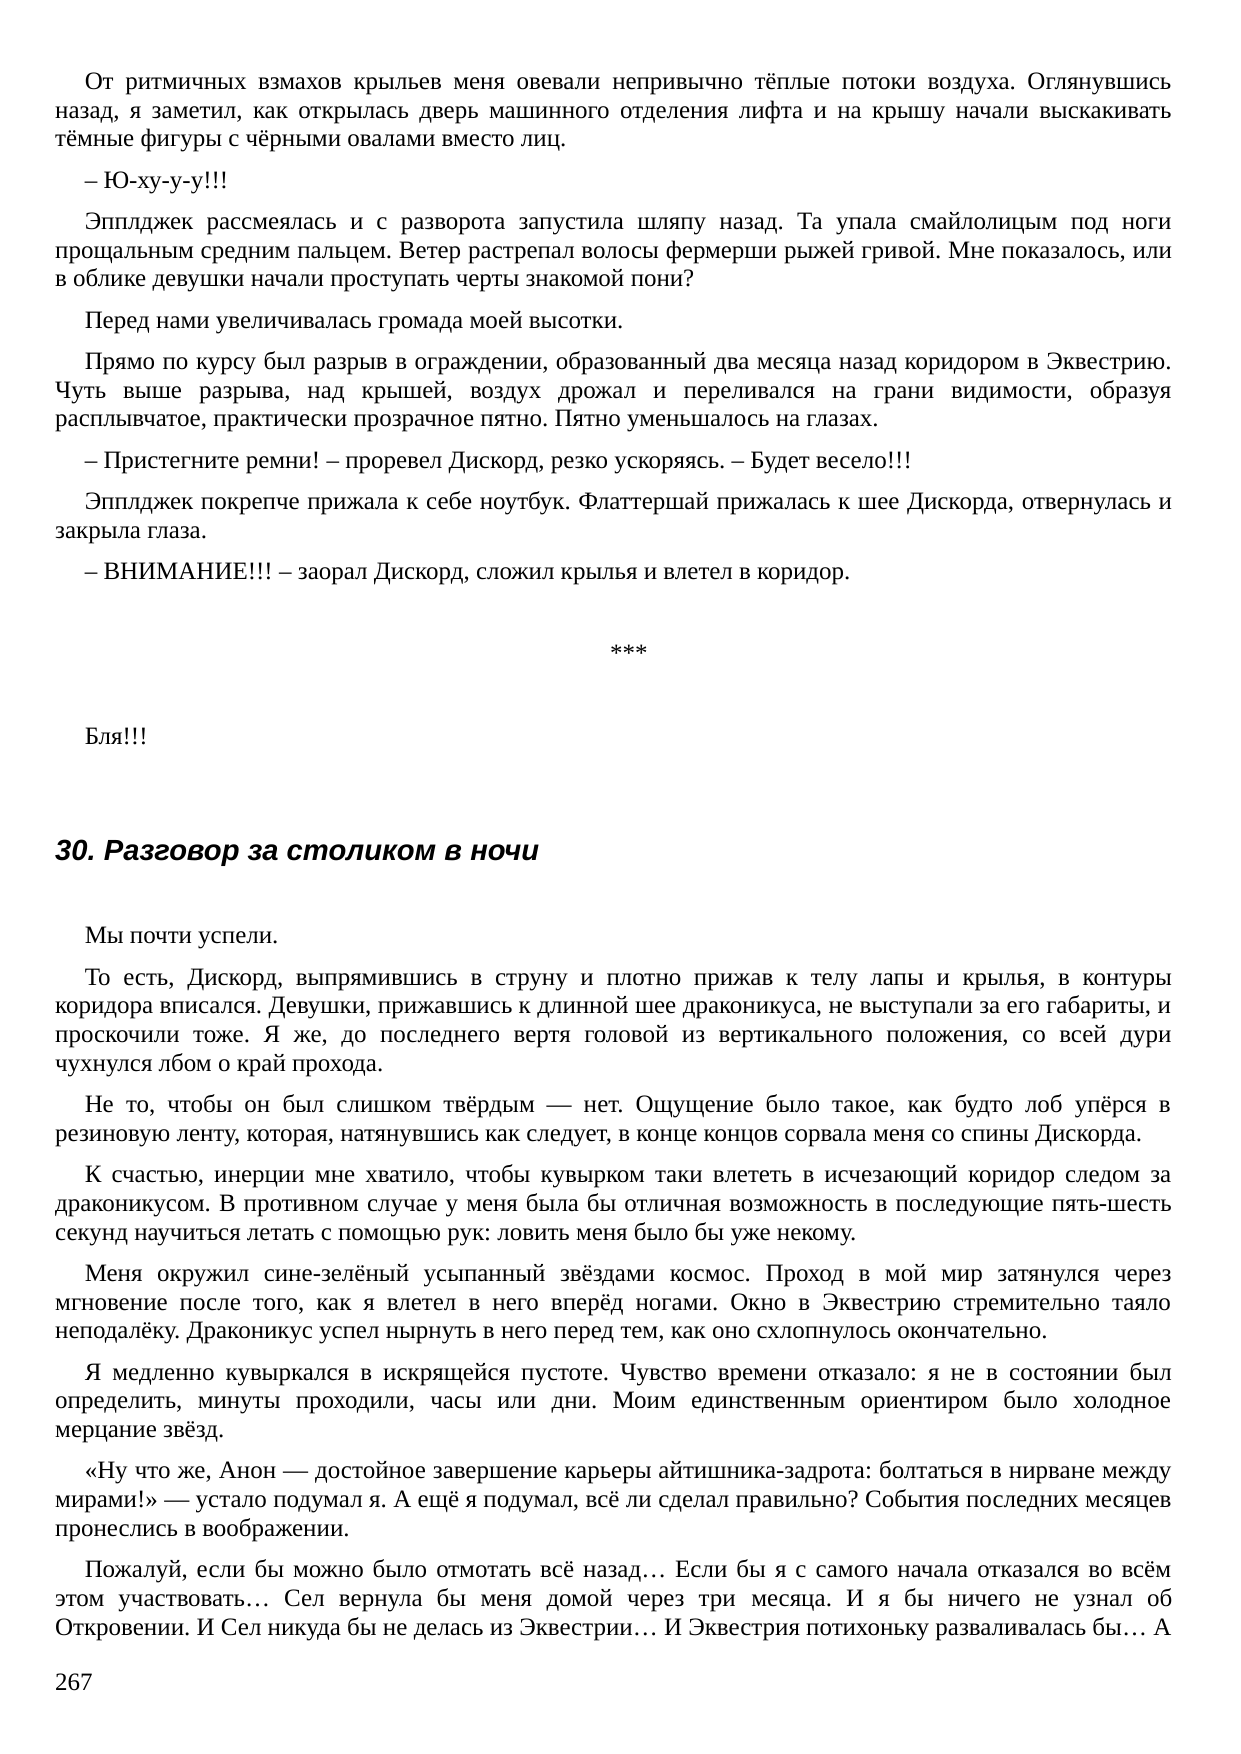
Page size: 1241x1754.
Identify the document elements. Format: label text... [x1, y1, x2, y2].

text Не то, чтобы он был слишком твёрдым — нет. Ощущение было такое, как будто лоб упёрся в резиновую ленту, которая, натянувшись как следует, в конце концов сорвала меня со спины Дискорда. [55, 1089, 1173, 1147]
text Эпплджек покрепче прижала к себе ноутбук. Флаттершай прижалась к шее Дискорда, отвернулась и закрыла глаза. [55, 486, 1173, 543]
text От ритмичных взмахов крыльев меня овевали непривычно тёплые потоки воздуха. Оглянувшись назад, я заметил, как открылась дверь машинного отделения лифта и на крышу начали выскакивать тёмные фигуры с чёрными овалами вместо лиц. [55, 66, 1173, 152]
text Перед нами увеличивалась громада моей высотки. [55, 305, 1173, 333]
text *** [55, 638, 1173, 667]
text Мы почти успели. [55, 921, 1173, 949]
text То есть, Дискорд, выпрямившись в струну и плотно прижав к телу лапы и крылья, в контуры коридора вписался. Девушки, прижавшись к длинной шее драконикуса, не выступали за его габариты, и проскочили тоже. Я же, до последнего вертя головой из вертикального положения, со всей дури чухнулся лбом о край прохода. [55, 962, 1173, 1077]
text Пожалуй, если бы можно было отмотать всё назад… Если бы я с самого начала отказался во всём этом участвовать… Сел вернула бы меня домой через три месяца. И я бы ничего не узнал об Откровении. И Сел никуда бы не делась из Эквестрии… И Эквестрия потихоньку разваливалась бы… А [55, 1554, 1173, 1641]
text – Пристегните ремни! – проревел Дискорд, резко ускоряясь. – Будет весело!!! [55, 445, 1173, 473]
text Я медленно кувыркался в искрящейся пустоте. Чувство времени отказало: я не в состоянии был определить, минуты проходили, часы или дни. Моим единственным ориентиром было холодное мерцание звёзд. [55, 1357, 1173, 1443]
text – Ю-ху-у-у!!! [55, 165, 1173, 193]
subtitle 30. Разговор за столиком в ночи [55, 833, 1173, 867]
text Меня окружил сине-зелёный усыпанный звёздами космос. Проход в мой мир затянулся через мгновение после того, как я влетел в него вперёд ногами. Окно в Эквестрию стремительно таяло неподалёку. Драконикус успел нырнуть в него перед тем, как оно схлопнулось окончательно. [55, 1258, 1173, 1344]
text «Ну что же, Анон — достойное завершение карьеры айтишника-задрота: болтаться в нирване между мирами!» — устало подумал я. А ещё я подумал, всё ли сделал правильно? События последних месяцев пронеслись в воображении. [55, 1456, 1173, 1542]
text Прямо по курсу был разрыв в ограждении, образованный два месяца назад коридором в Эквестрию. Чуть выше разрыва, над крышей, воздух дрожал и переливался на грани видимости, образуя расплывчатое, практически прозрачное пятно. Пятно уменьшалось на глазах. [55, 346, 1173, 432]
text Бля!!! [55, 721, 1173, 750]
text К счастью, инерции мне хватило, чтобы кувырком таки влететь в исчезающий коридор следом за драконикусом. В противном случае у меня была бы отличная возможность в последующие пять-шесть секунд научиться летать с помощью рук: ловить меня было бы уже некому. [55, 1159, 1173, 1246]
text Эпплджек рассмеялась и с разворота запустила шляпу назад. Та упала смайлолицым под ноги прощальным средним пальцем. Ветер растрепал волосы фермерши рыжей гривой. Мне показалось, или в облике девушки начали проступать черты знакомой пони? [55, 206, 1173, 292]
text – ВНИМАНИЕ!!! – заорал Дискорд, сложил крылья и влетел в коридор. [55, 556, 1173, 585]
